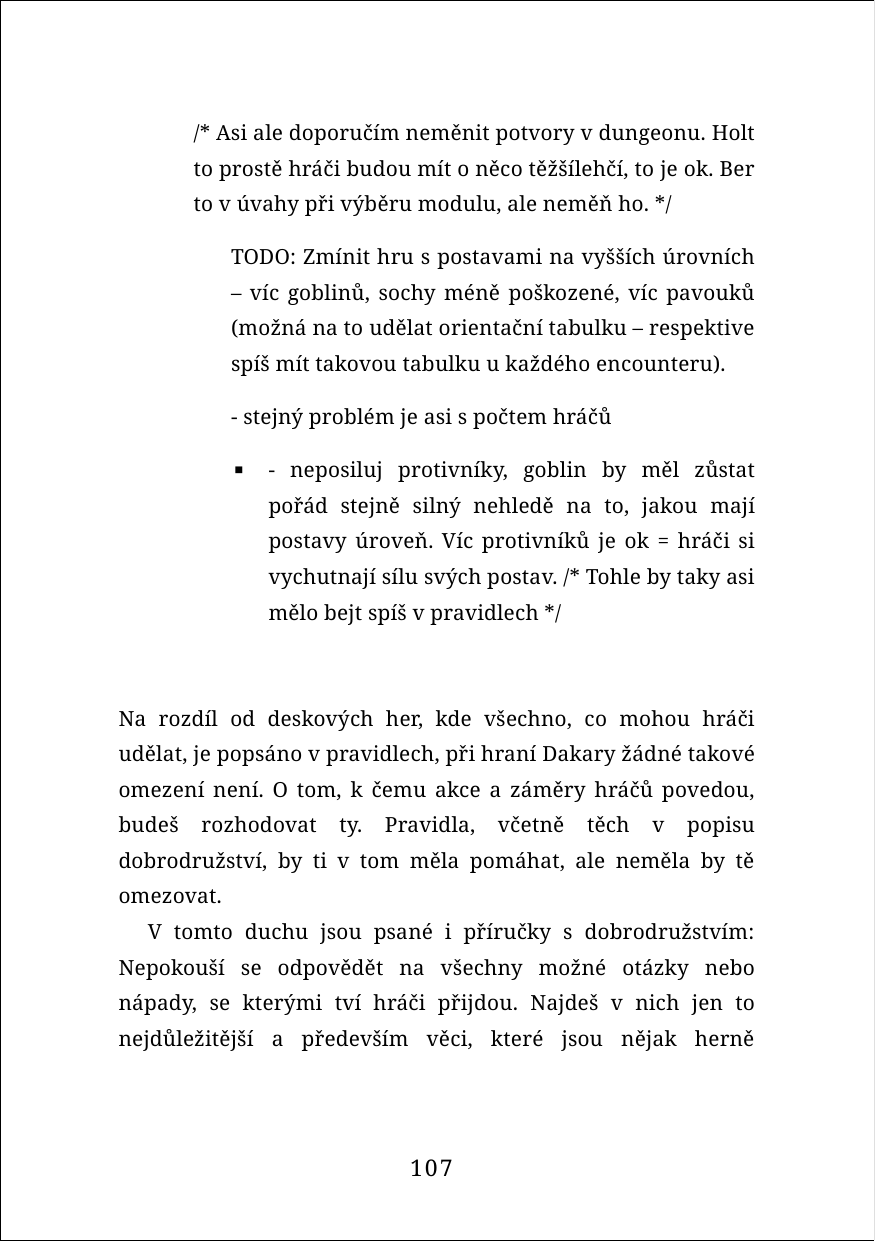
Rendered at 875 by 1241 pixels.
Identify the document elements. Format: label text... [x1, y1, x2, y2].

list - neposiluj protivníky, goblin by měl zůstat pořád stejně silný nehledě na to, jakou mají postavy úroveň. Víc protivníků je ok = hráči si vychutnají sílu svých postav. /* Tohle by taky asi mělo bejt spíš v pravidlech */ [231, 456, 756, 626]
list - stejný problém je asi s počtem hráčů [193, 402, 756, 431]
list TODO: Zmínit hru s postavami na vyšších úrovních – víc goblinů, sochy méně poškozené, víc pavouků (možná na to udělat orientační tabulku – respektive spíš mít takovou tabulku u každého encounteru). [193, 242, 756, 377]
text Na rozdíl od deskových her, kde všechno, co mohou hráči udělat, je popsáno v pravidlech, při hraní Dakary žádné takové omezení není. O tom, k čemu akce a záměry hráčů povedou, budeš rozhodovat ty. Pravidla, včetně těch v popisu dobrodružství, by ti v tom měla pomáhat, ale neměla by tě omezovat. V tomto duchu jsou psané i příručky s dobrodružstvím: Nepokouší se odpovědět na všechny možné otázky nebo nápady, se kterými tví hráči přijdou. Najdeš v nich jen to nejdůležitější a především věci, které jsou nějak herně [118, 704, 756, 1052]
list /* Asi ale doporučím neměnit potvory v dungeonu. Holt to prostě hráči budou mít o něco těžšílehčí, to je ok. Ber to v úvahy při výběru modulu, ale neměň ho. */ [156, 118, 756, 218]
